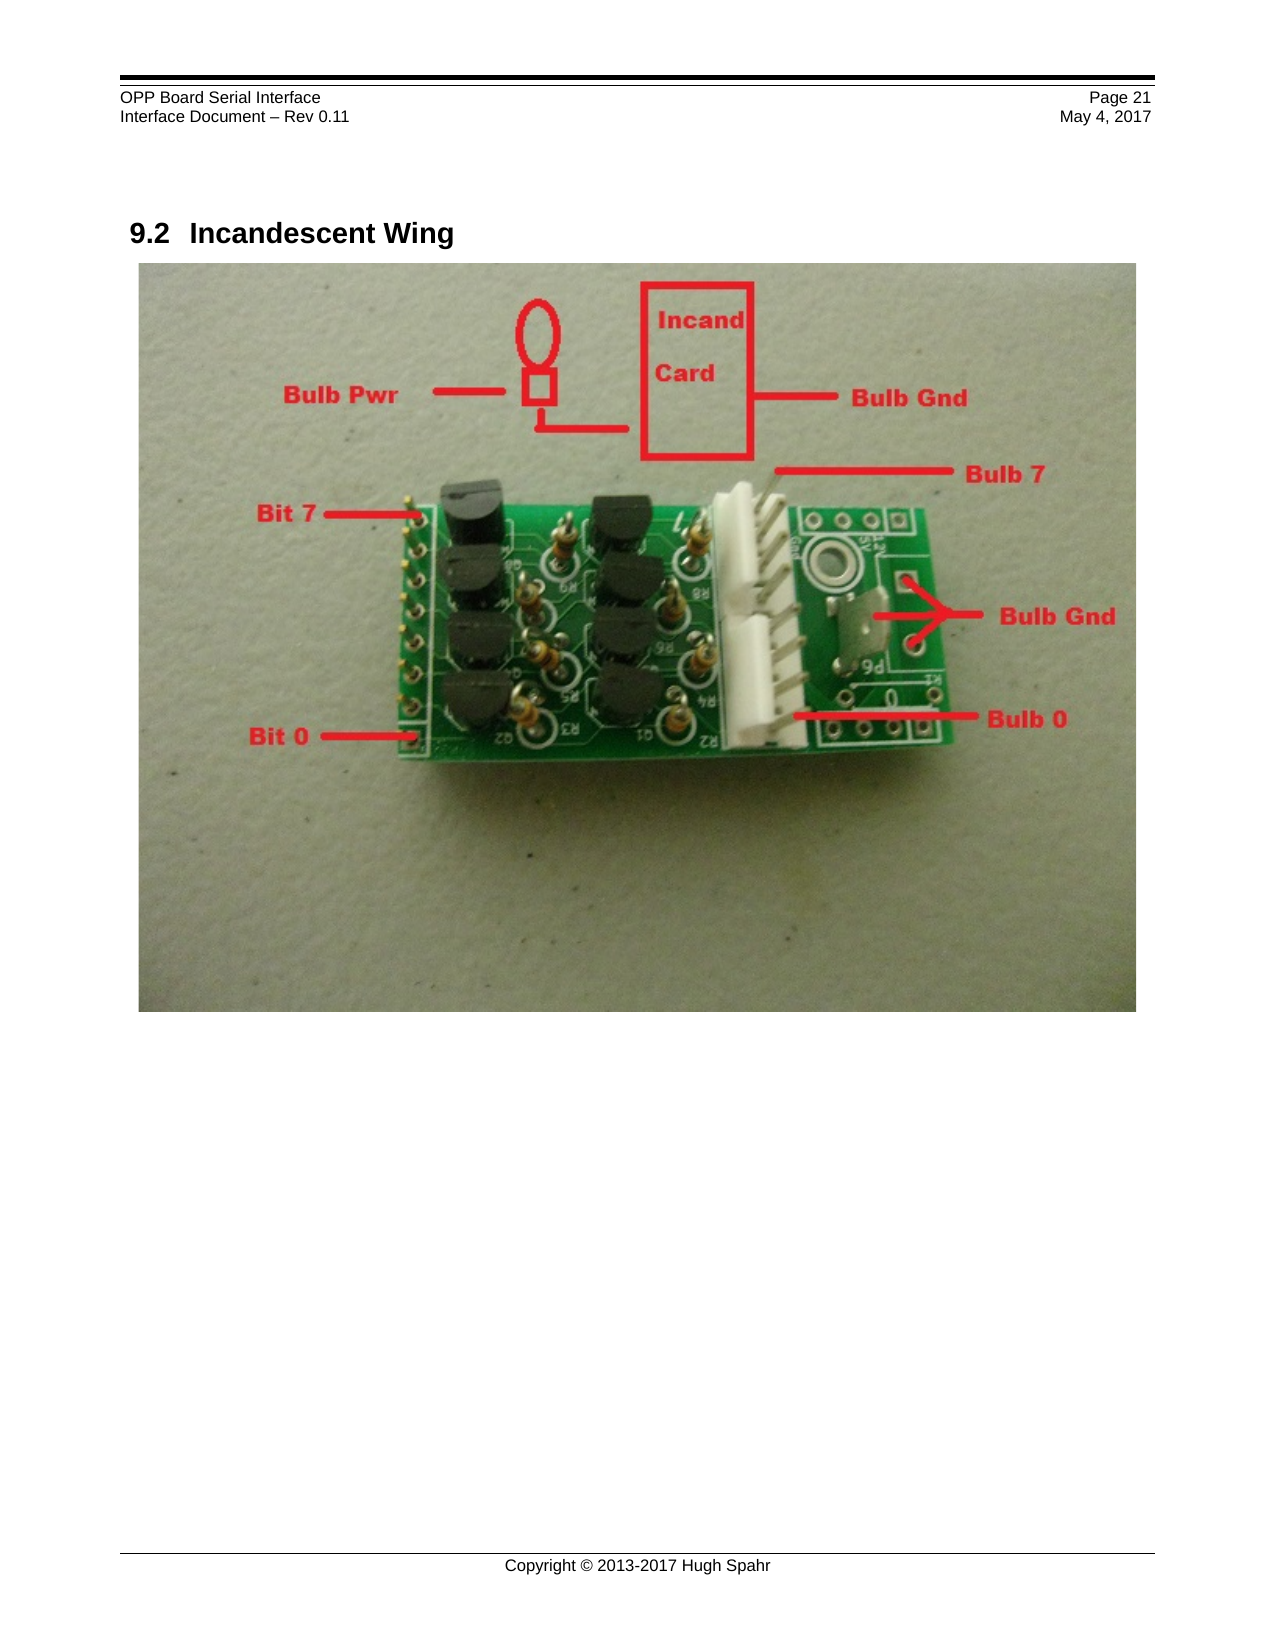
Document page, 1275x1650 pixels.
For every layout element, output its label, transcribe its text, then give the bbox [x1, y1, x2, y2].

picture [138, 263, 1137, 1012]
subtitle Incandescent Wing [129, 216, 1155, 250]
